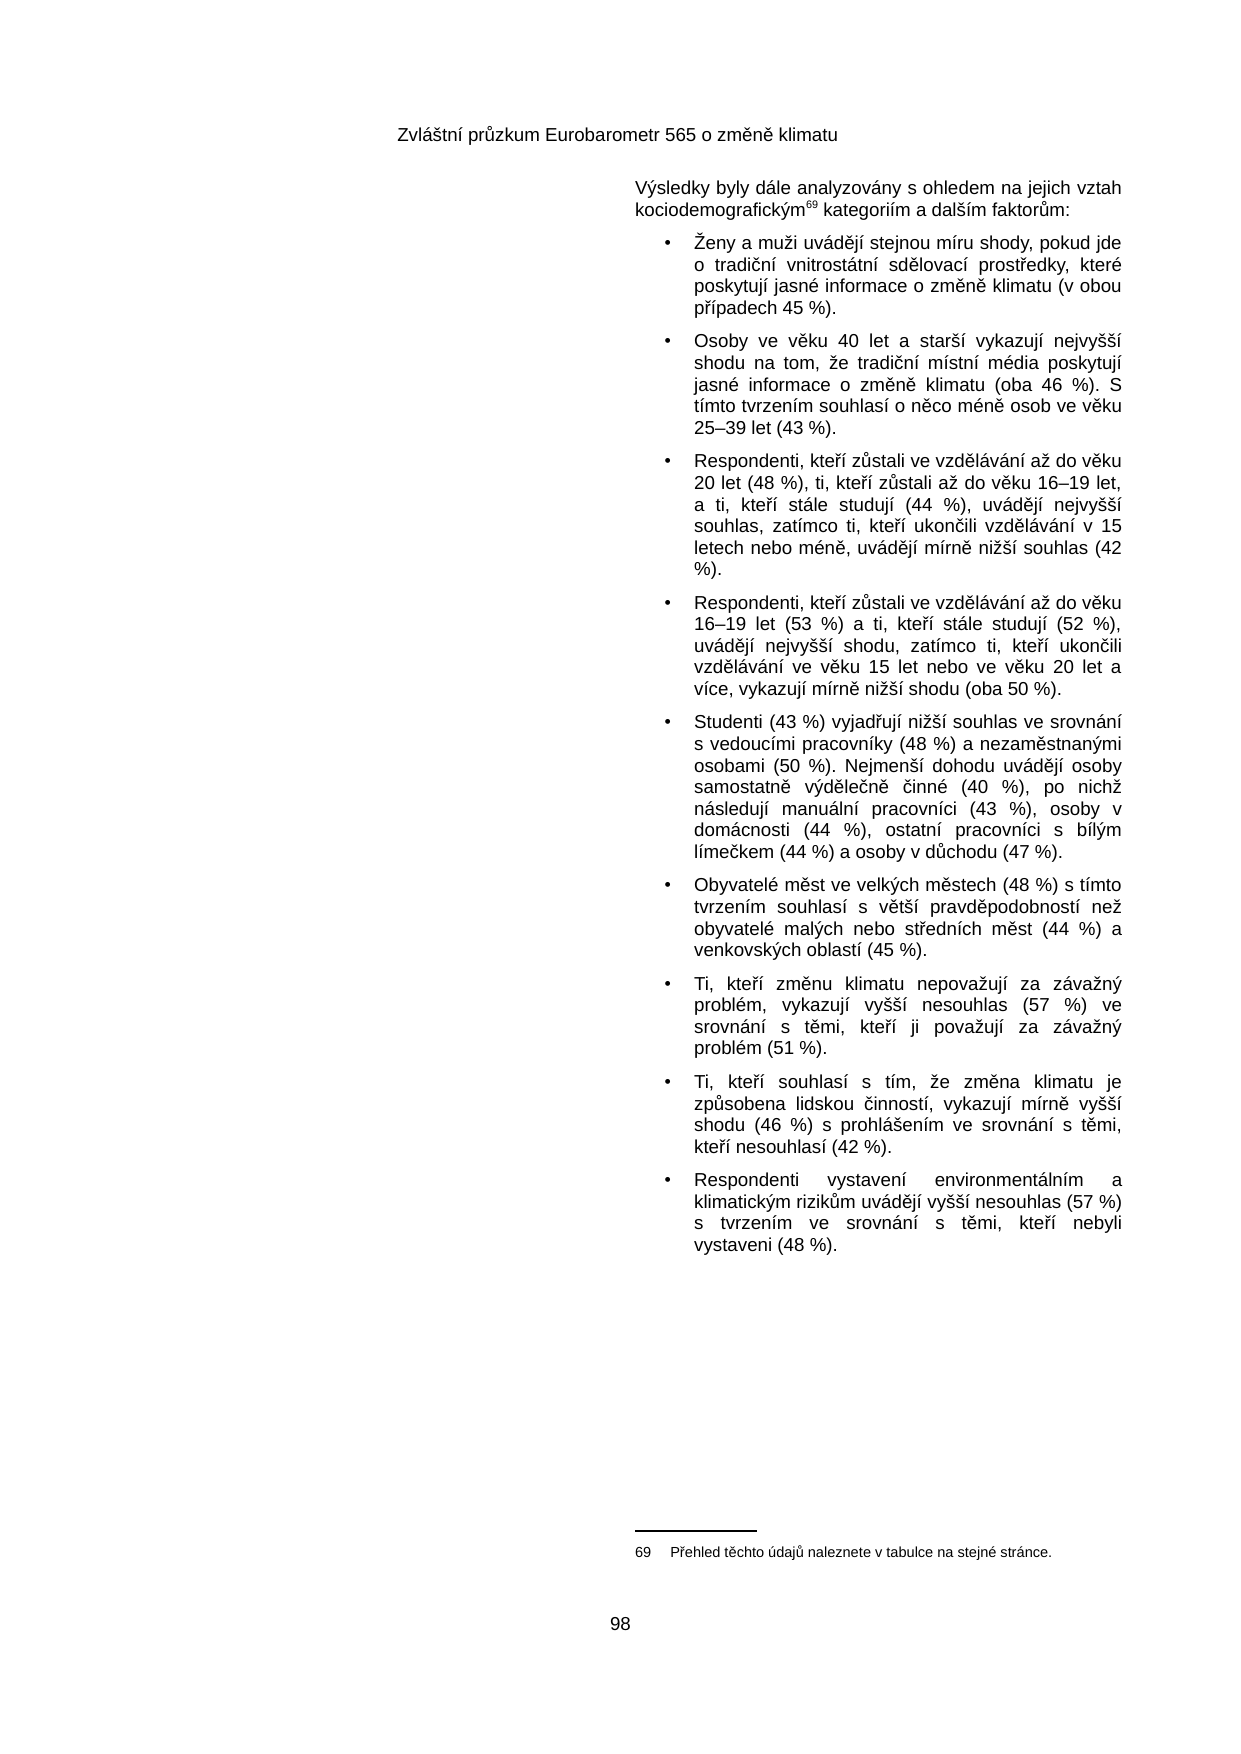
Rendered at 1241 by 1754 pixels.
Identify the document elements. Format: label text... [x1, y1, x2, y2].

list Ženy a muži uvádějí stejnou míru shody, pokud jde o tradiční vnitrostátní sdělovací prostředky, které poskytují jasné informace o změně klimatu (v obou případech 45 %). [664, 232, 1122, 318]
list Respondenti vystavení environmentálním a klimatickým rizikům uvádějí vyšší nesouhlas (57 %) s tvrzením ve srovnání s těmi, kteří nebyli vystaveni (48 %). [664, 1169, 1122, 1255]
text Přehled těchto údajů naleznete v tabulce na stejné stránce. [635, 1543, 1122, 1560]
list Respondenti, kteří zůstali ve vzdělávání až do věku 20 let (48 %), ti, kteří zůstali až do věku 16–19 let, a ti, kteří stále studují (44 %), uvádějí nejvyšší souhlas, zatímco ti, kteří ukončili vzdělávání v 15 letech nebo méně, uvádějí mírně nižší souhlas (42 %). [664, 450, 1122, 579]
list Respondenti, kteří zůstali ve vzdělávání až do věku 16–19 let (53 %) a ti, kteří stále studují (52 %), uvádějí nejvyšší shodu, zatímco ti, kteří ukončili vzdělávání ve věku 15 let nebo ve věku 20 let a více, vykazují mírně nižší shodu (oba 50 %). [664, 591, 1122, 699]
list Osoby ve věku 40 let a starší vykazují nejvyšší shodu na tom, že tradiční místní média poskytují jasné informace o změně klimatu (oba 46 %). S tímto tvrzením souhlasí o něco méně osob ve věku 25–39 let (43 %). [664, 330, 1122, 438]
list Studenti (43 %) vyjadřují nižší souhlas ve srovnání s vedoucími pracovníky (48 %) a nezaměstnanými osobami (50 %). Nejmenší dohodu uvádějí osoby samostatně výdělečně činné (40 %), po nichž následují manuální pracovníci (43 %), osoby v domácnosti (44 %), ostatní pracovníci s bílým límečkem (44 %) a osoby v důchodu (47 %). [664, 711, 1122, 862]
list Ti, kteří souhlasí s tím, že změna klimatu je způsobena lidskou činností, vykazují mírně vyšší shodu (46 %) s prohlášením ve srovnání s těmi, kteří nesouhlasí (42 %). [664, 1071, 1122, 1157]
list Ti, kteří změnu klimatu nepovažují za závažný problém, vykazují vyšší nesouhlas (57 %) ve srovnání s těmi, kteří ji považují za závažný problém (51 %). [664, 972, 1122, 1059]
text Výsledky byly dále analyzovány s ohledem na jejich vztah kociodemografickým kategoriím a dalším faktorům: [635, 177, 1122, 220]
list Obyvatelé měst ve velkých městech (48 %) s tímto tvrzením souhlasí s větší pravděpodobností než obyvatelé malých nebo středních měst (44 %) a venkovských oblastí (45 %). [664, 874, 1122, 961]
